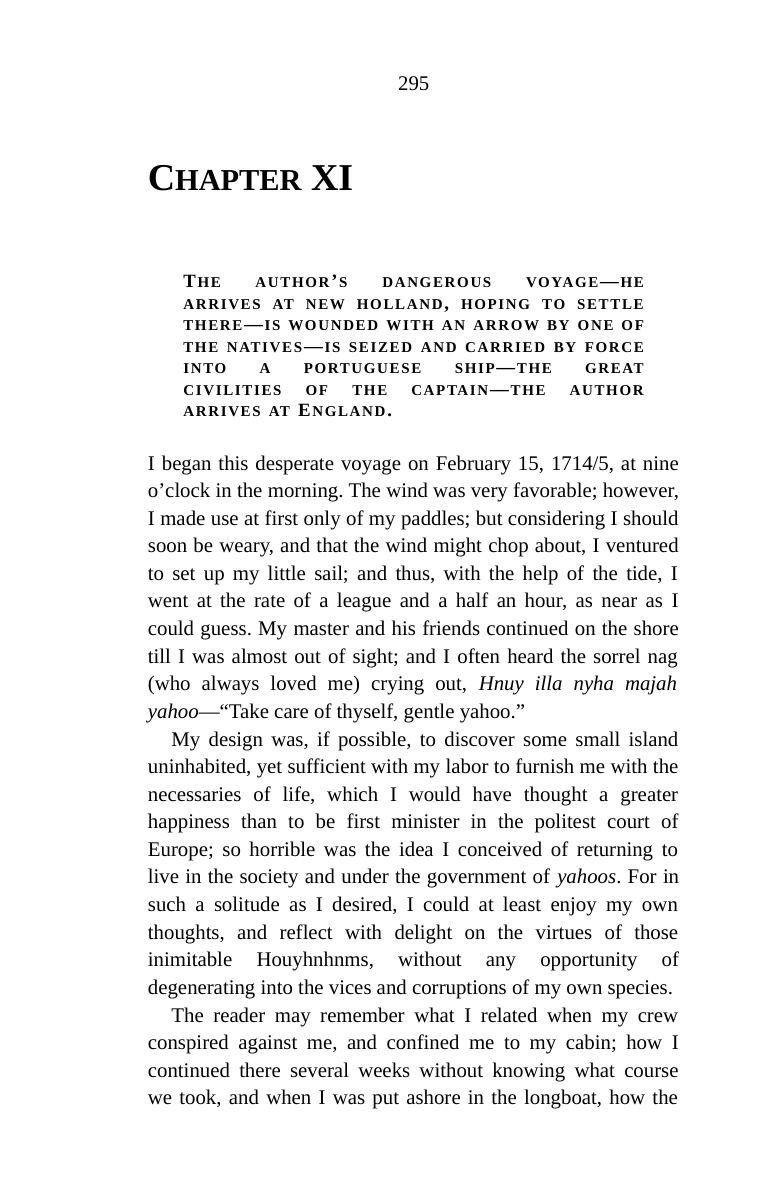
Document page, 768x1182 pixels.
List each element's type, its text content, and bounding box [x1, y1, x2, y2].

text The reader may remember what I related when my crew conspired against me, and confined me to my cabin; how I continued there several weeks without knowing what course we took, and when I was put ashore in the longboat, how the [148, 1002, 679, 1109]
text I began this desperate voyage on February 15, 1714/5, at nine o’clock in the morning. The wind was very favorable; however, I made use at first only of my paddles; but considering I should soon be weary, and that the wind might chop about, I ventured to set up my little sail; and thus, with the help of the tide, I went at the rate of a league and a half an hour, as near as I could guess. My master and his friends continued on the shore till I was almost out of sight; and I often heard the sorrel nag (who always loved me) crying out, Hnuy illa nyha majah yahoo—“Take care of thyself, gentle yahoo.” [148, 450, 679, 723]
subtitle Chapter XI [148, 155, 679, 198]
text The author’s dangerous voyage—he arrives at new holland, hoping to settle there—is wounded with an arrow by one of the natives—is seized and carried by force into a portuguese ship—the great civilities of the captain—the author arrives at England. [183, 270, 644, 421]
text My design was, if possible, to discover some small island uninhabited, yet sufficient with my labor to furnish me with the necessaries of life, which I would have thought a greater happiness than to be first minister in the politest court of Europe; so horrible was the idea I conceived of returning to live in the society and under the government of yahoos. For in such a solitude as I desired, I could at least enjoy my own thoughts, and reflect with delight on the virtues of those inimitable Houyhnhnms, without any opportunity of degenerating into the vices and corruptions of my own species. [148, 726, 679, 999]
